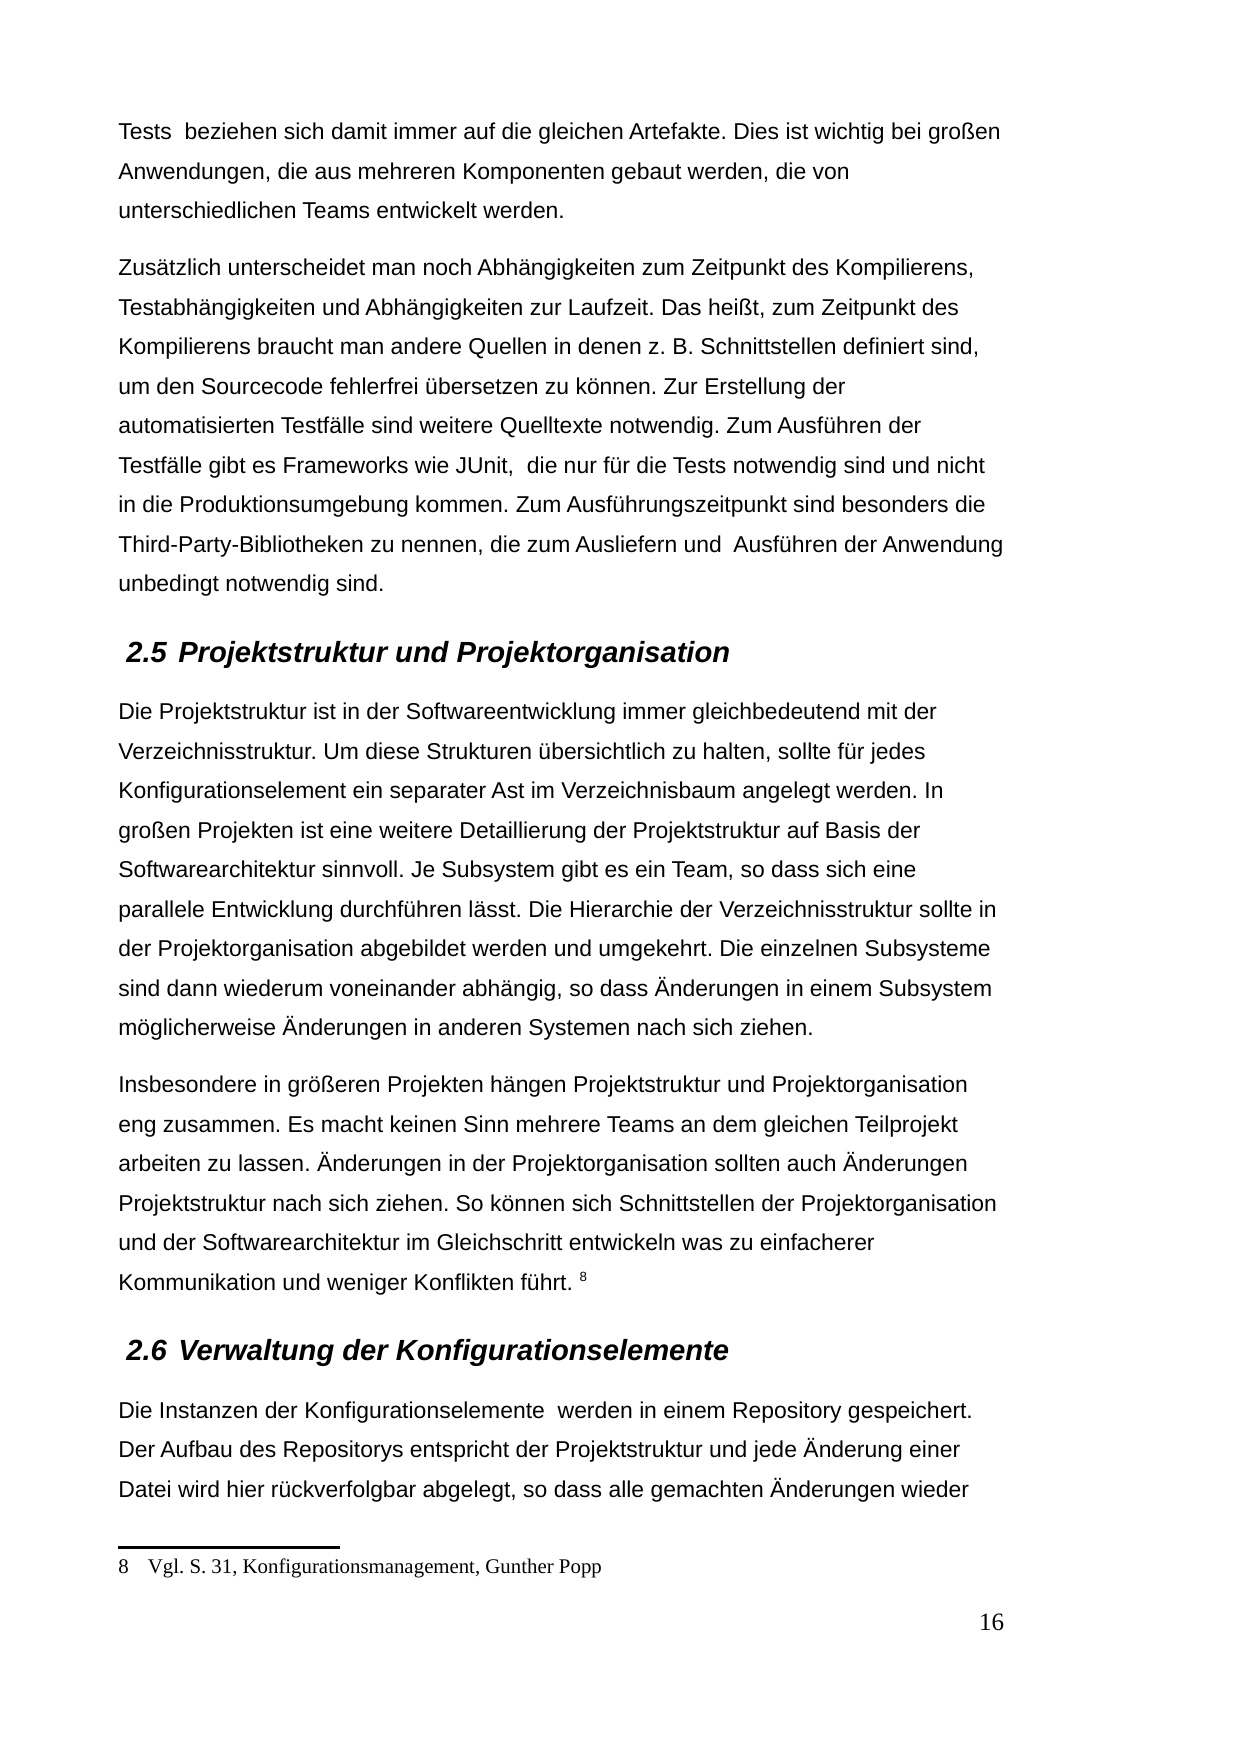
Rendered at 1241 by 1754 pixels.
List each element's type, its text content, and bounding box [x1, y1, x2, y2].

subtitle Verwaltung der Konfigurationselemente [118, 1333, 1004, 1367]
text Tests beziehen sich damit immer auf die gleichen Artefakte. Dies ist wichtig bei großen Anwendungen, die aus mehreren Komponenten gebaut werden, die von unterschiedlichen Teams entwickelt werden. [118, 118, 1004, 223]
text Insbesondere in größeren Projekten hängen Projektstruktur und Projektorganisation eng zusammen. Es macht keinen Sinn mehrere Teams an dem gleichen Teilprojekt arbeiten zu lassen. Änderungen in der Projektorganisation sollten auch Änderungen Projektstruktur nach sich ziehen. So können sich Schnittstellen der Projektorganisation und der Softwarearchitektur im Gleichschritt entwickeln was zu einfacherer Kommunikation und weniger Konflikten führt. [118, 1071, 1004, 1295]
text Zusätzlich unterscheidet man noch Abhängigkeiten zum Zeitpunkt des Kompilierens, Testabhängigkeiten und Abhängigkeiten zur Laufzeit. Das heißt, zum Zeitpunkt des Kompilierens braucht man andere Quellen in denen z. B. Schnittstellen definiert sind, um den Sourcecode fehlerfrei übersetzen zu können. Zur Erstellung der automatisierten Testfälle sind weitere Quelltexte notwendig. Zum Ausführen der Testfälle gibt es Frameworks wie JUnit, die nur für die Tests notwendig sind und nicht in die Produktionsumgebung kommen. Zum Ausführungszeitpunkt sind besonders die Third-Party-Bibliotheken zu nennen, die zum Ausliefern und Ausführen der Anwendung unbedingt notwendig sind. [118, 254, 1004, 596]
text Die Instanzen der Konfigurationselemente werden in einem Repository gespeichert. Der Aufbau des Repositorys entspricht der Projektstruktur und jede Änderung einer Datei wird hier rückverfolgbar abgelegt, so dass alle gemachten Änderungen wieder [118, 1397, 1004, 1502]
text Vgl. S. 31, Konfigurationsmanagement, Gunther Popp [118, 1553, 1004, 1578]
text Die Projektstruktur ist in der Softwareentwicklung immer gleichbedeutend mit der Verzeichnisstruktur. Um diese Strukturen übersichtlich zu halten, sollte für jedes Konfigurationselement ein separater Ast im Verzeichnisbaum angelegt werden. In großen Projekten ist eine weitere Detaillierung der Projektstruktur auf Basis der Softwarearchitektur sinnvoll. Je Subsystem gibt es ein Team, so dass sich eine parallele Entwicklung durchführen lässt. Die Hierarchie der Verzeichnisstruktur sollte in der Projektorganisation abgebildet werden und umgekehrt. Die einzelnen Subsysteme sind dann wiederum voneinander abhängig, so dass Änderungen in einem Subsystem möglicherweise Änderungen in anderen Systemen nach sich ziehen. [118, 698, 1004, 1041]
subtitle Projektstruktur und Projektorganisation [118, 634, 1004, 668]
